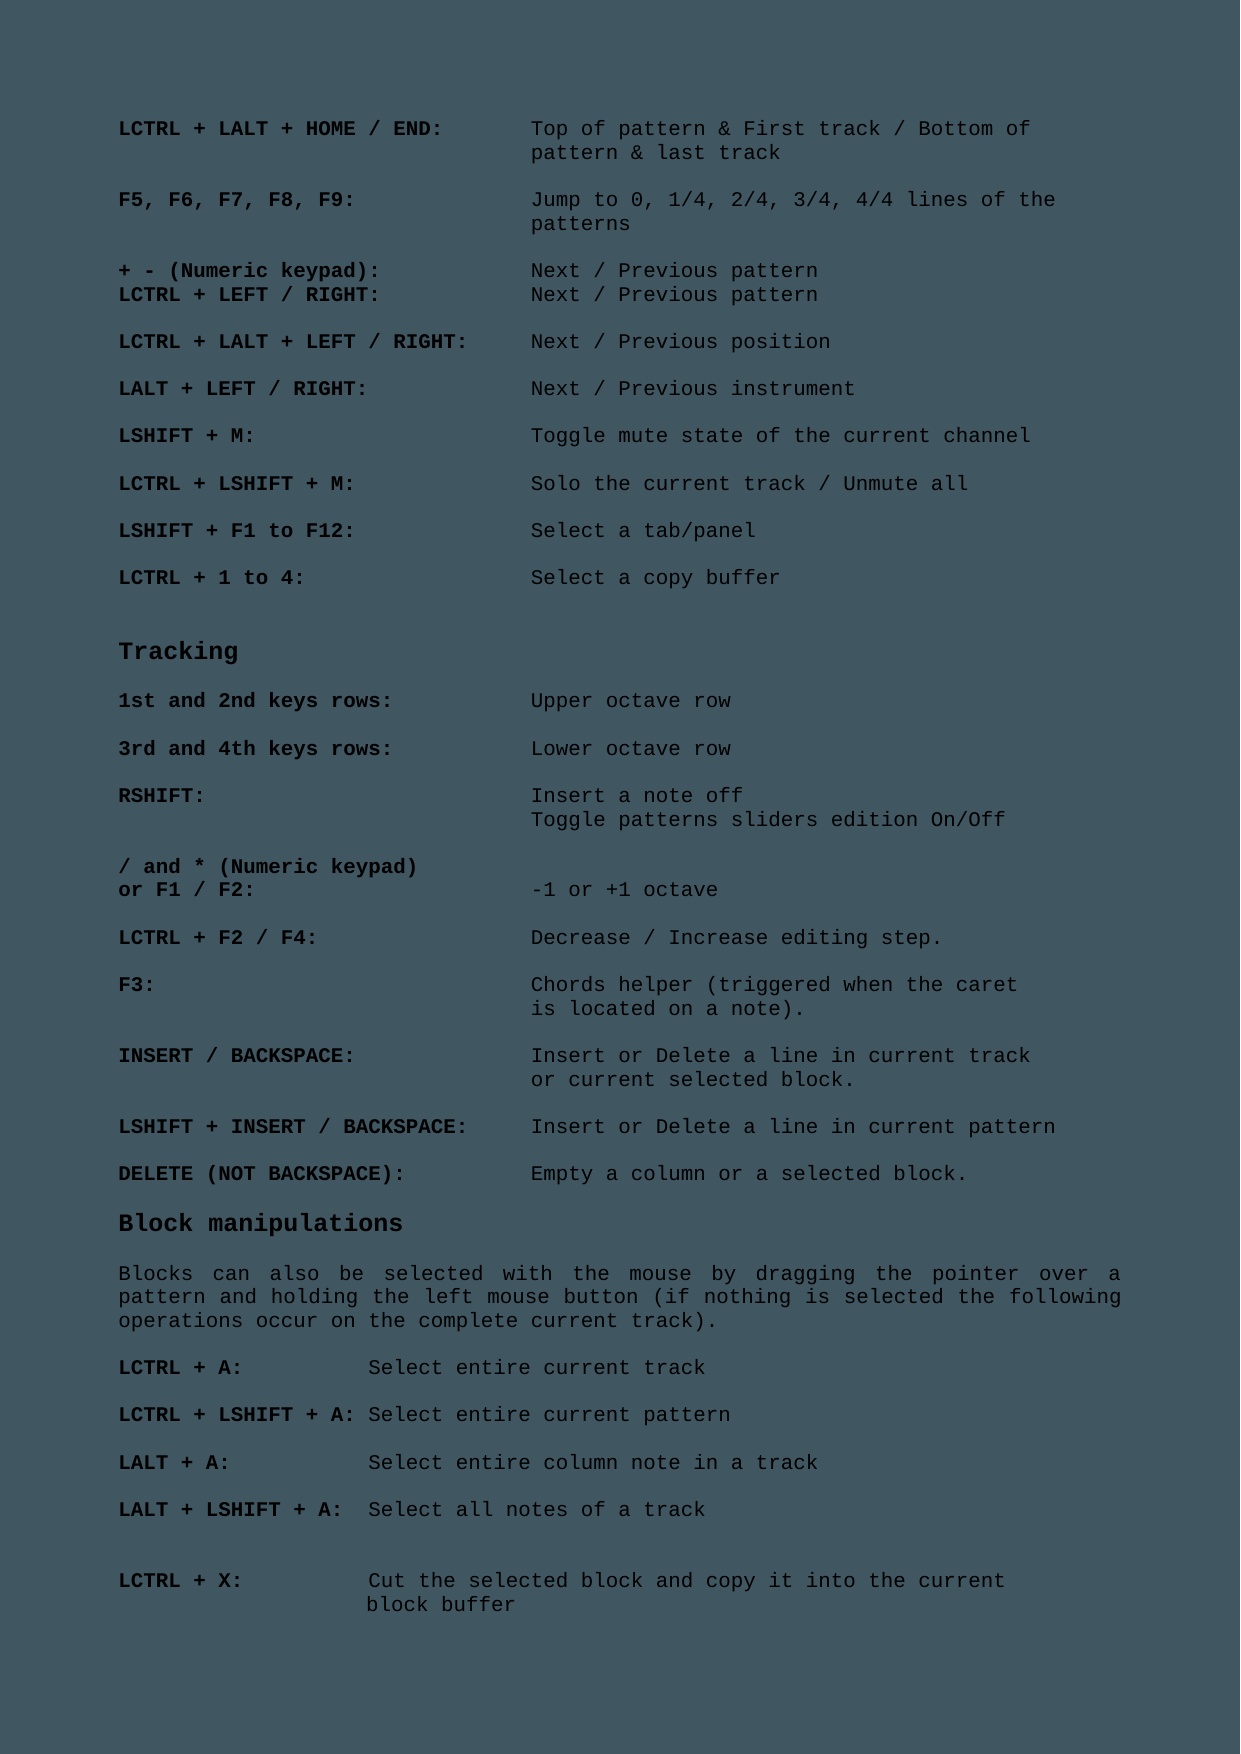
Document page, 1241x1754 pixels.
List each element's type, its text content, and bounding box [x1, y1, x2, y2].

text LCTRL + A: Select entire current track [118, 1357, 1122, 1381]
text 3rd and 4th keys rows: Lower octave row [118, 738, 1122, 761]
text LCTRL + LALT + HOME / END: Top of pattern & First track / Bottom of [118, 118, 1122, 142]
text LCTRL + LSHIFT + A: Select entire current pattern [118, 1404, 1122, 1428]
text LSHIFT + INSERT / BACKSPACE: Insert or Delete a line in current pattern [118, 1116, 1122, 1139]
text Block manipulations [118, 1211, 1122, 1239]
text / and * (Numeric keypad) [118, 856, 1122, 879]
text Toggle patterns sliders edition On/Off [118, 808, 1122, 832]
text RSHIFT: Insert a note off [118, 785, 1122, 808]
text F3: Chords helper (triggered when the caret [118, 974, 1122, 998]
text LALT + LSHIFT + A: Select all notes of a track [118, 1499, 1122, 1523]
text block buffer [118, 1593, 1122, 1617]
text patterns [118, 213, 1122, 236]
text LALT + A: Select entire column note in a track [118, 1452, 1122, 1475]
text LCTRL + X: Cut the selected block and copy it into the current [118, 1570, 1122, 1593]
text + - (Numeric keypad): Next / Previous pattern [118, 260, 1122, 284]
text 1st and 2nd keys rows: Upper octave row [118, 690, 1122, 714]
text is located on a note). [118, 998, 1122, 1021]
text LCTRL + LSHIFT + M: Solo the current track / Unmute all [118, 473, 1122, 496]
text LALT + LEFT / RIGHT: Next / Previous instrument [118, 378, 1122, 402]
text LCTRL + LEFT / RIGHT: Next / Previous pattern [118, 284, 1122, 307]
text LSHIFT + F1 to F12: Select a tab/panel [118, 520, 1122, 544]
text LSHIFT + M: Toggle mute state of the current channel [118, 426, 1122, 449]
text DELETE (NOT BACKSPACE): Empty a column or a selected block. [118, 1163, 1122, 1187]
text Blocks can also be selected with the mouse by dragging the pointer over a pattern and holding the left mouse button (if nothing is selected the following operations occur on the complete current track). [118, 1262, 1122, 1333]
text LCTRL + F2 / F4: Decrease / Increase editing step. [118, 927, 1122, 950]
text Tracking [118, 638, 1122, 667]
text LCTRL + LALT + LEFT / RIGHT: Next / Previous position [118, 331, 1122, 354]
text LCTRL + 1 to 4: Select a copy buffer [118, 567, 1122, 591]
text or F1 / F2: -1 or +1 octave [118, 879, 1122, 903]
text pattern & last track [118, 142, 1122, 165]
text INSERT / BACKSPACE: Insert or Delete a line in current track [118, 1045, 1122, 1069]
text F5, F6, F7, F8, F9: Jump to 0, 1/4, 2/4, 3/4, 4/4 lines of the [118, 189, 1122, 213]
text or current selected block. [118, 1069, 1122, 1092]
